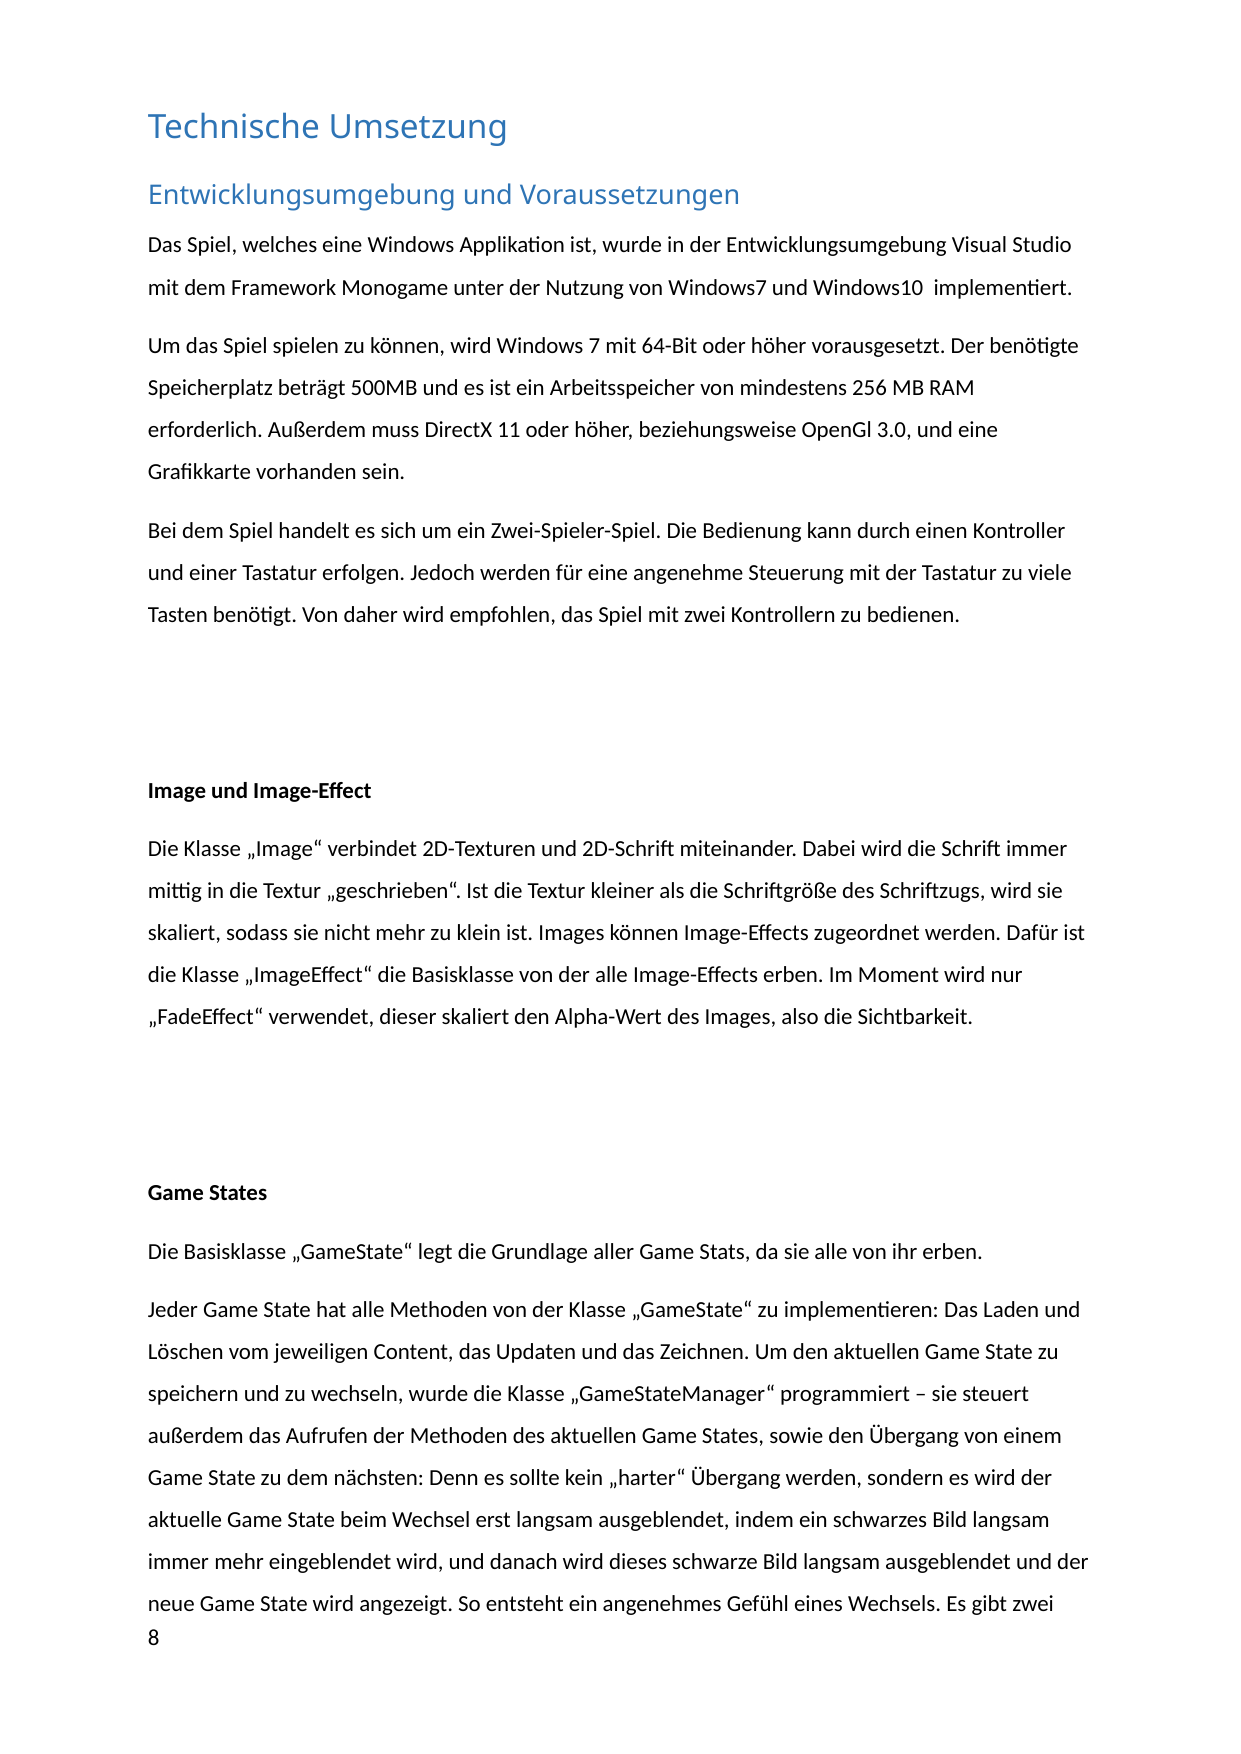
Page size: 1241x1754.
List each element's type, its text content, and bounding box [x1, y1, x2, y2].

text Das Spiel, welches eine Windows Applikation ist, wurde in der Entwicklungsumgebung Visual Studio mit dem Framework Monogame unter der Nutzung von Windows7 und Windows10 implementiert. [148, 231, 1093, 301]
text Die Klasse „Image“ verbindet 2D-Texturen und 2D-Schrift miteinander. Dabei wird die Schrift immer mittig in die Textur „geschrieben“. Ist die Textur kleiner als die Schriftgröße des Schriftzugs, wird sie skaliert, sodass sie nicht mehr zu klein ist. Images können Image-Effects zugeordnet werden. Dafür ist die Klasse „ImageEffect“ die Basisklasse von der alle Image-Effects erben. Im Moment wird nur „FadeEffect“ verwendet, dieser skaliert den Alpha-Wert des Images, also die Sichtbarkeit. [148, 834, 1093, 1030]
text Image und Image-Effect [148, 776, 1093, 804]
text Game States [148, 1178, 1093, 1206]
text Bei dem Spiel handelt es sich um ein Zwei-Spieler-Spiel. Die Bedienung kann durch einen Kontroller und einer Tastatur erfolgen. Jedoch werden für eine angenehme Steuerung mit der Tastatur zu viele Tasten benötigt. Von daher wird empfohlen, das Spiel mit zwei Kontrollern zu bedienen. [148, 516, 1093, 628]
subtitle Entwicklungsumgebung und Voraussetzungen [148, 175, 1093, 212]
text Um das Spiel spielen zu können, wird Windows 7 mit 64-Bit oder höher vorausgesetzt. Der benötigte Speicherplatz beträgt 500MB und es ist ein Arbeitsspeicher von mindestens 256 MB RAM erforderlich. Außerdem muss DirectX 11 oder höher, beziehungsweise OpenGl 3.0, und eine Grafikkarte vorhanden sein. [148, 331, 1093, 485]
text Jeder Game State hat alle Methoden von der Klasse „GameState“ zu implementieren: Das Laden und Löschen vom jeweiligen Content, das Updaten und das Zeichnen. Um den aktuellen Game State zu speichern und zu wechseln, wurde die Klasse „GameStateManager“ programmiert – sie steuert außerdem das Aufrufen der Methoden des aktuellen Game States, sowie den Übergang von einem Game State zu dem nächsten: Denn es sollte kein „harter“ Übergang werden, sondern es wird der aktuelle Game State beim Wechsel erst langsam ausgeblendet, indem ein schwarzes Bild langsam immer mehr eingeblendet wird, und danach wird dieses schwarze Bild langsam ausgeblendet und der neue Game State wird angezeigt. So entsteht ein angenehmes Gefühl eines Wechsels. Es gibt zwei [148, 1296, 1093, 1617]
text Die Basisklasse „GameState“ legt die Grundlage aller Game Stats, da sie alle von ihr erben. [148, 1237, 1093, 1265]
subtitle Technische Umsetzung [148, 103, 1093, 148]
